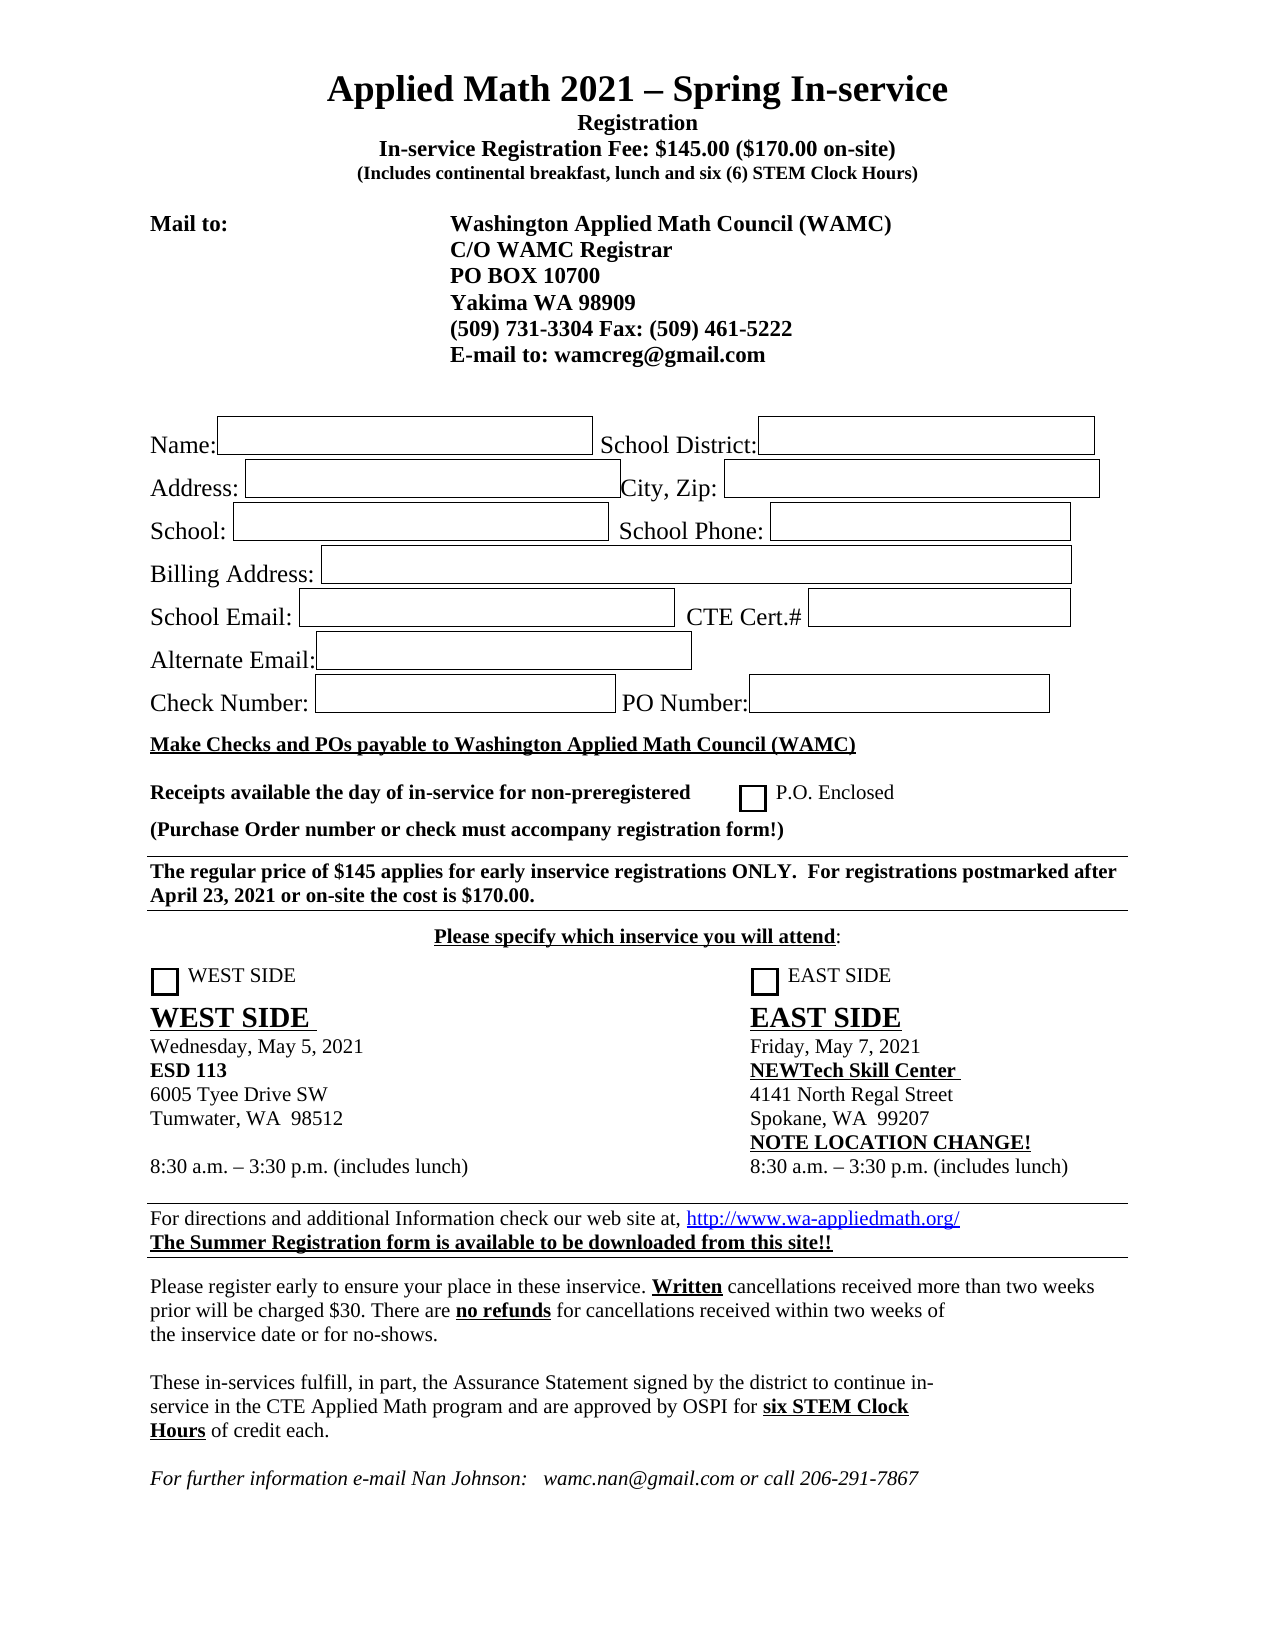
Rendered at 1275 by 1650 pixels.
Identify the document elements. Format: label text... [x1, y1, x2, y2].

text These in-services fulfill, in part, the Assurance Statement signed by the district to continue in- [150, 1370, 1125, 1394]
text (509) 731-3304 Fax: (509) 461-5222 [150, 315, 1125, 342]
text WEST SIDE [188, 963, 750, 1001]
text For further information e-mail Nan Johnson: wamc.nan@gmail.com or call 206-291-7867 [150, 1466, 1125, 1490]
text EAST SIDE [788, 963, 1125, 1001]
text (Purchase Order number or check must accompany registration form!) [150, 817, 1125, 841]
text the inservice date or for no-shows. [150, 1322, 1125, 1346]
text The Summer Registration form is available to be downloaded from this site!! [147, 1227, 1128, 1257]
text E-mail to: wamcreg@gmail.com [150, 342, 1125, 368]
text WEST SIDE EAST SIDE [150, 1001, 1125, 1034]
text School Email: CTE Cert.# [150, 588, 1125, 631]
text School: School Phone: [150, 502, 1125, 545]
text Hours of credit each. [150, 1418, 1125, 1442]
text ESD 113 NEWTech Skill Center [150, 1058, 1125, 1082]
text Registration [150, 109, 1125, 136]
text Name: School District: [150, 416, 1125, 459]
text Receipts available the day of in-service for non-preregistered [150, 780, 738, 817]
text Tumwater, WA 98512 Spokane, WA 99207 [150, 1106, 1125, 1130]
text NOTE LOCATION CHANGE! [150, 1130, 1125, 1154]
text 6005 Tyee Drive SW 4141 North Regal Street [150, 1082, 1125, 1106]
text Check Number: PO Number: [150, 674, 1125, 717]
text Yakima WA 98909 [150, 289, 1125, 315]
text (Includes continental breakfast, lunch and six (6) STEM Clock Hours) [150, 162, 1125, 183]
text Alternate Email: [150, 631, 1125, 674]
text Billing Address: [150, 545, 1125, 588]
text Please register early to ensure your place in these inservice. Written cancellations received more than two weeks prior will be charged $30. There are no refunds for cancellations received within two weeks of [150, 1274, 1125, 1322]
text For directions and additional Information check our web site at, http://www.wa-appliedmath.org/ [147, 1204, 1128, 1227]
text In-service Registration Fee: $145.00 ($170.00 on-site) [150, 136, 1125, 162]
text Make Checks and POs payable to Washington Applied Math Council (WAMC) [150, 732, 1125, 756]
text Mail to: Washington Applied Math Council (WAMC) [150, 210, 1125, 236]
text Address: City, Zip: [150, 459, 1125, 502]
text Wednesday, May 5, 2021 Friday, May 7, 2021 [150, 1034, 1125, 1058]
text PO BOX 10700 [150, 262, 1125, 289]
text The regular price of $145 applies for early inservice registrations ONLY. For registrations postmarked after April 23, 2021 or on-site the cost is $170.00. [147, 857, 1128, 910]
text C/O WAMC Registrar [150, 236, 1125, 262]
subtitle Applied Math 2021 – Spring In-service [150, 66, 1125, 109]
text P.O. Enclosed [776, 780, 1125, 817]
text service in the CTE Applied Math program and are approved by OSPI for six STEM Clock [150, 1394, 1125, 1418]
text 8:30 a.m. – 3:30 p.m. (includes lunch) 8:30 a.m. – 3:30 p.m. (includes lunch) [150, 1154, 1125, 1178]
text Please specify which inservice you will attend: [150, 924, 1125, 948]
